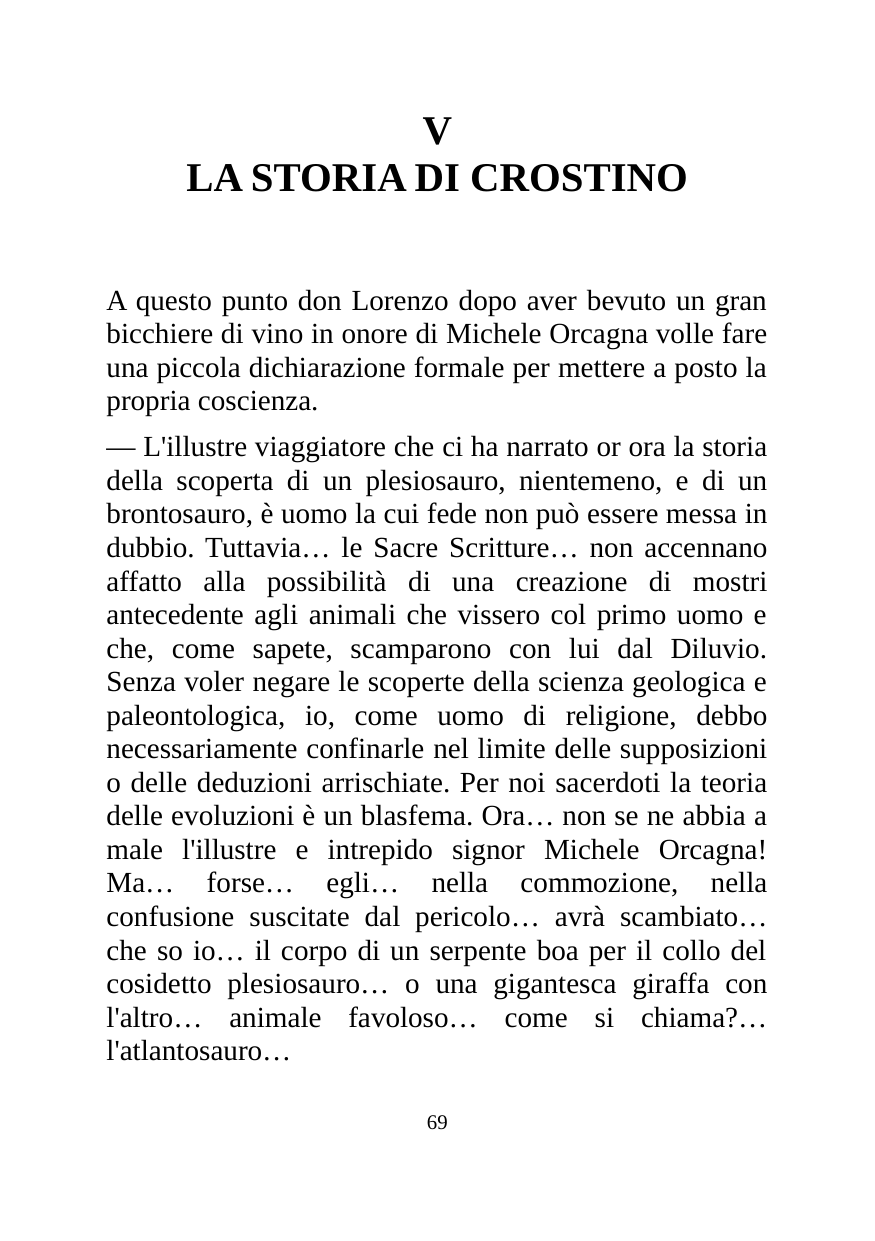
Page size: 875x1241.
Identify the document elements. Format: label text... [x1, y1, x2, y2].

text A questo punto don Lorenzo dopo aver bevuto un gran bicchiere di vino in onore di Michele Orcagna volle fare una piccola dichiarazione formale per mettere a posto la propria coscienza. [106, 283, 768, 417]
subtitle V LA STORIA DI CROSTINO [106, 106, 768, 200]
text — L'illustre viaggiatore che ci ha narrato or ora la storia della scoperta di un plesiosauro, nientemeno, e di un brontosauro, è uomo la cui fede non può essere messa in dubbio. Tuttavia… le Sacre Scritture… non accennano affatto alla possibilità di una creazione di mostri antecedente agli animali che vissero col primo uomo e che, come sapete, scamparono con lui dal Diluvio. Senza voler negare le scoperte della scienza geologica e paleontologica, io, come uomo di religione, debbo necessariamente confinarle nel limite delle supposizioni o delle deduzioni arrischiate. Per noi sacerdoti la teoria delle evoluzioni è un blasfema. Ora… non se ne abbia a male l'illustre e intrepido signor Michele Orcagna! Ma… forse… egli… nella commozione, nella confusione suscitate dal pericolo… avrà scambiato… che so io… il corpo di un serpente boa per il collo del cosidetto plesiosauro… o una gigantesca giraffa con l'altro… animale favoloso… come si chiama?… l'atlantosauro… [106, 429, 768, 1067]
